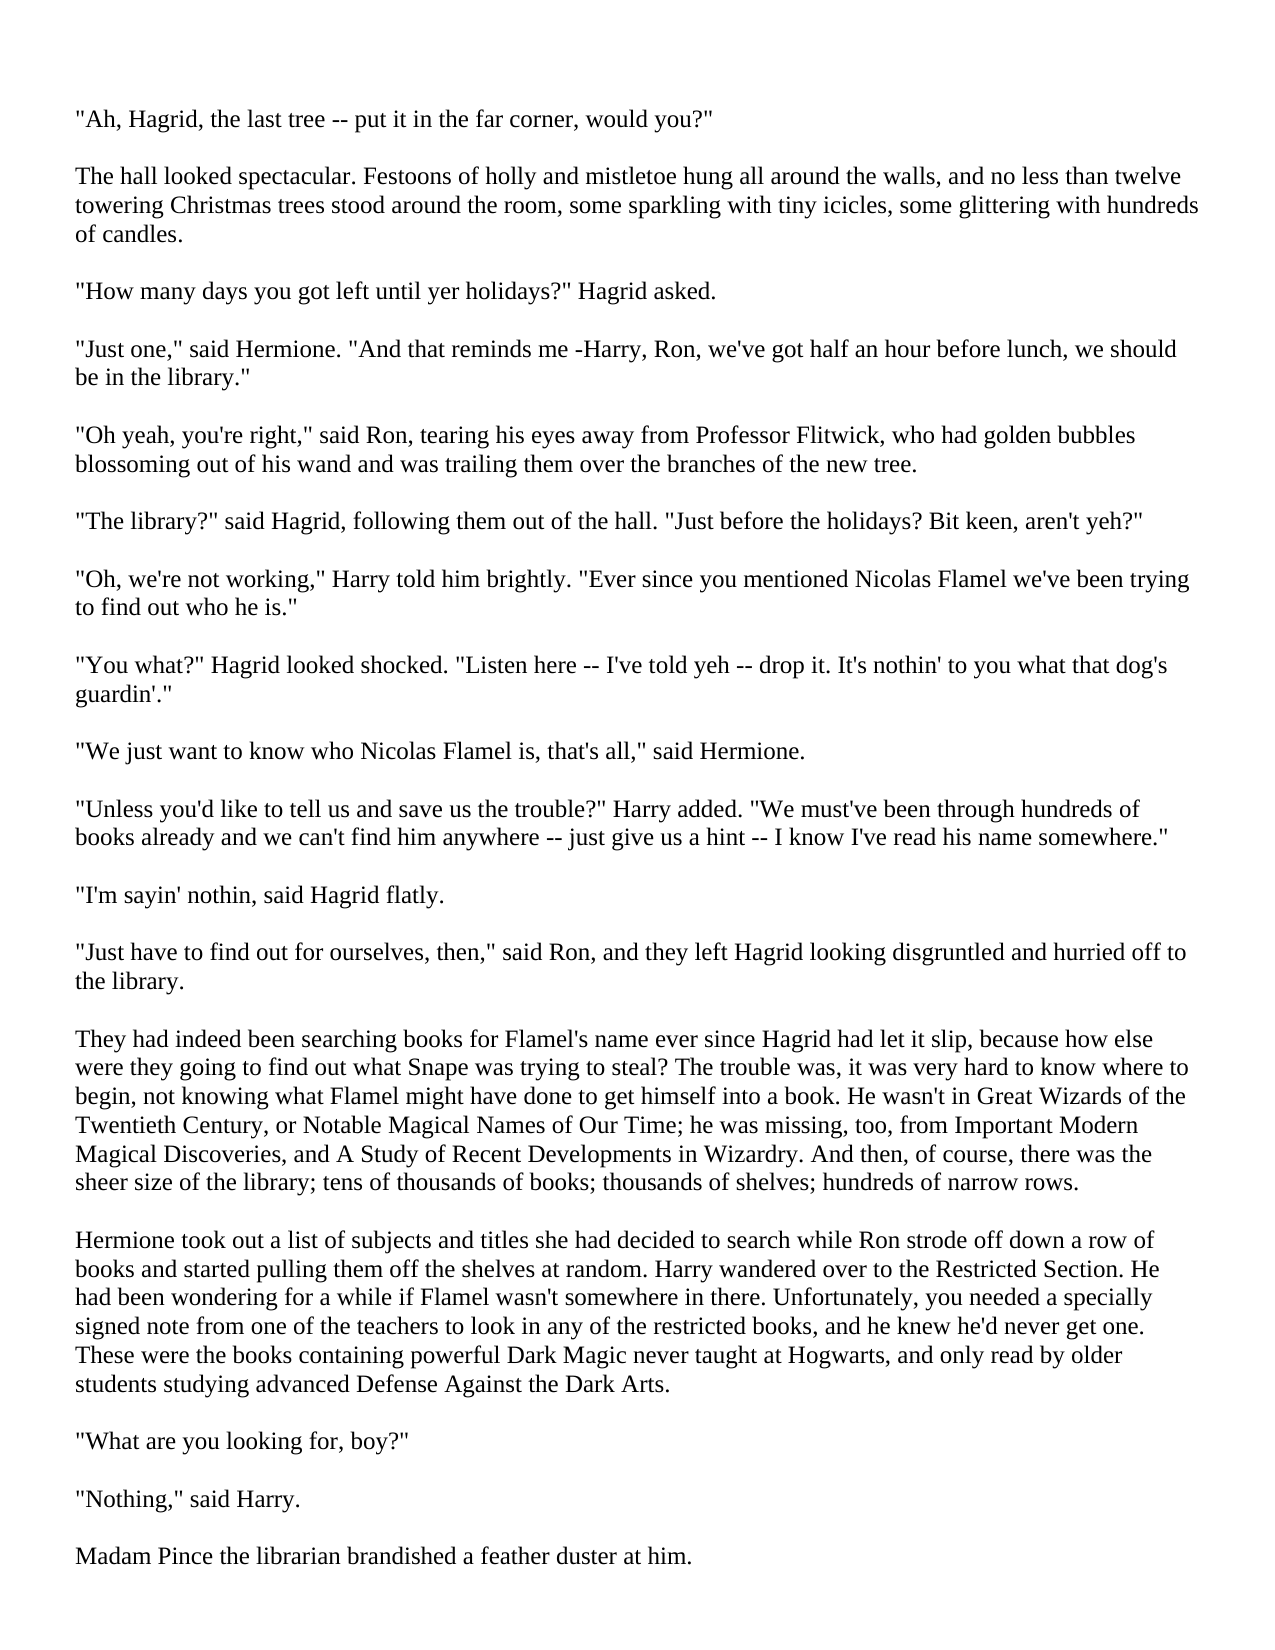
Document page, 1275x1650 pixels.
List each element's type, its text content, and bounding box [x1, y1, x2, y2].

text "Ah, Hagrid, the last tree -- put it in the far corner, would you?" [75, 104, 1200, 132]
text The hall looked spectacular. Festoons of holly and mistletoe hung all around the walls, and no less than twelve towering Christmas trees stood around the room, some sparkling with tiny icicles, some glittering with hundreds of candles. [75, 161, 1200, 247]
text "Nothing," said Harry. [75, 1484, 1200, 1512]
text "Unless you'd like to tell us and save us the trouble?" Harry added. "We must've been through hundreds of books already and we can't find him anywhere -- just give us a hint -- I know I've read his name somewhere." [75, 794, 1200, 851]
text Hermione took out a list of subjects and titles she had decided to search while Ron strode off down a row of books and started pulling them off the shelves at random. Harry wandered over to the Restricted Section. He had been wondering for a while if Flamel wasn't somewhere in there. Unfortunately, you needed a specially signed note from one of the teachers to look in any of the restricted books, and he knew he'd never get one. These were the books containing powerful Dark Magic never taught at Hogwarts, and only read by older students studying advanced Defense Against the Dark Arts. [75, 1225, 1200, 1397]
text "I'm sayin' nothin, said Hagrid flatly. [75, 880, 1200, 909]
text "We just want to know who Nicolas Flamel is, that's all," said Hermione. [75, 736, 1200, 765]
text They had indeed been searching books for Flamel's name ever since Hagrid had let it slip, because how else were they going to find out what Snape was trying to steal? The trouble was, it was very hard to know where to begin, not knowing what Flamel might have done to get himself into a book. He wasn't in Great Wizards of the Twentieth Century, or Notable Magical Names of Our Time; he was missing, too, from Important Modern Magical Discoveries, and A Study of Recent Developments in Wizardry. And then, of course, there was the sheer size of the library; tens of thousands of books; thousands of shelves; hundreds of narrow rows. [75, 1024, 1200, 1196]
text "Just have to find out for ourselves, then," said Ron, and they left Hagrid looking disgruntled and hurried off to the library. [75, 937, 1200, 995]
text "Just one," said Hermione. "And that reminds me -Harry, Ron, we've got half an hour before lunch, we should be in the library." [75, 334, 1200, 391]
text "What are you looking for, boy?" [75, 1426, 1200, 1455]
text "Oh yeah, you're right," said Ron, tearing his eyes away from Professor Flitwick, who had golden bubbles blossoming out of his wand and was trailing them over the branches of the new tree. [75, 420, 1200, 477]
text "You what?" Hagrid looked shocked. "Listen here -- I've told yeh -- drop it. It's nothin' to you what that dog's guardin'." [75, 650, 1200, 707]
text "Oh, we're not working," Harry told him brightly. "Ever since you mentioned Nicolas Flamel we've been trying to find out who he is." [75, 564, 1200, 621]
text Madam Pince the librarian brandished a feather duster at him. [75, 1541, 1200, 1570]
text "How many days you got left until yer holidays?" Hagrid asked. [75, 276, 1200, 305]
text "The library?" said Hagrid, following them out of the hall. "Just before the holidays? Bit keen, aren't yeh?" [75, 506, 1200, 535]
